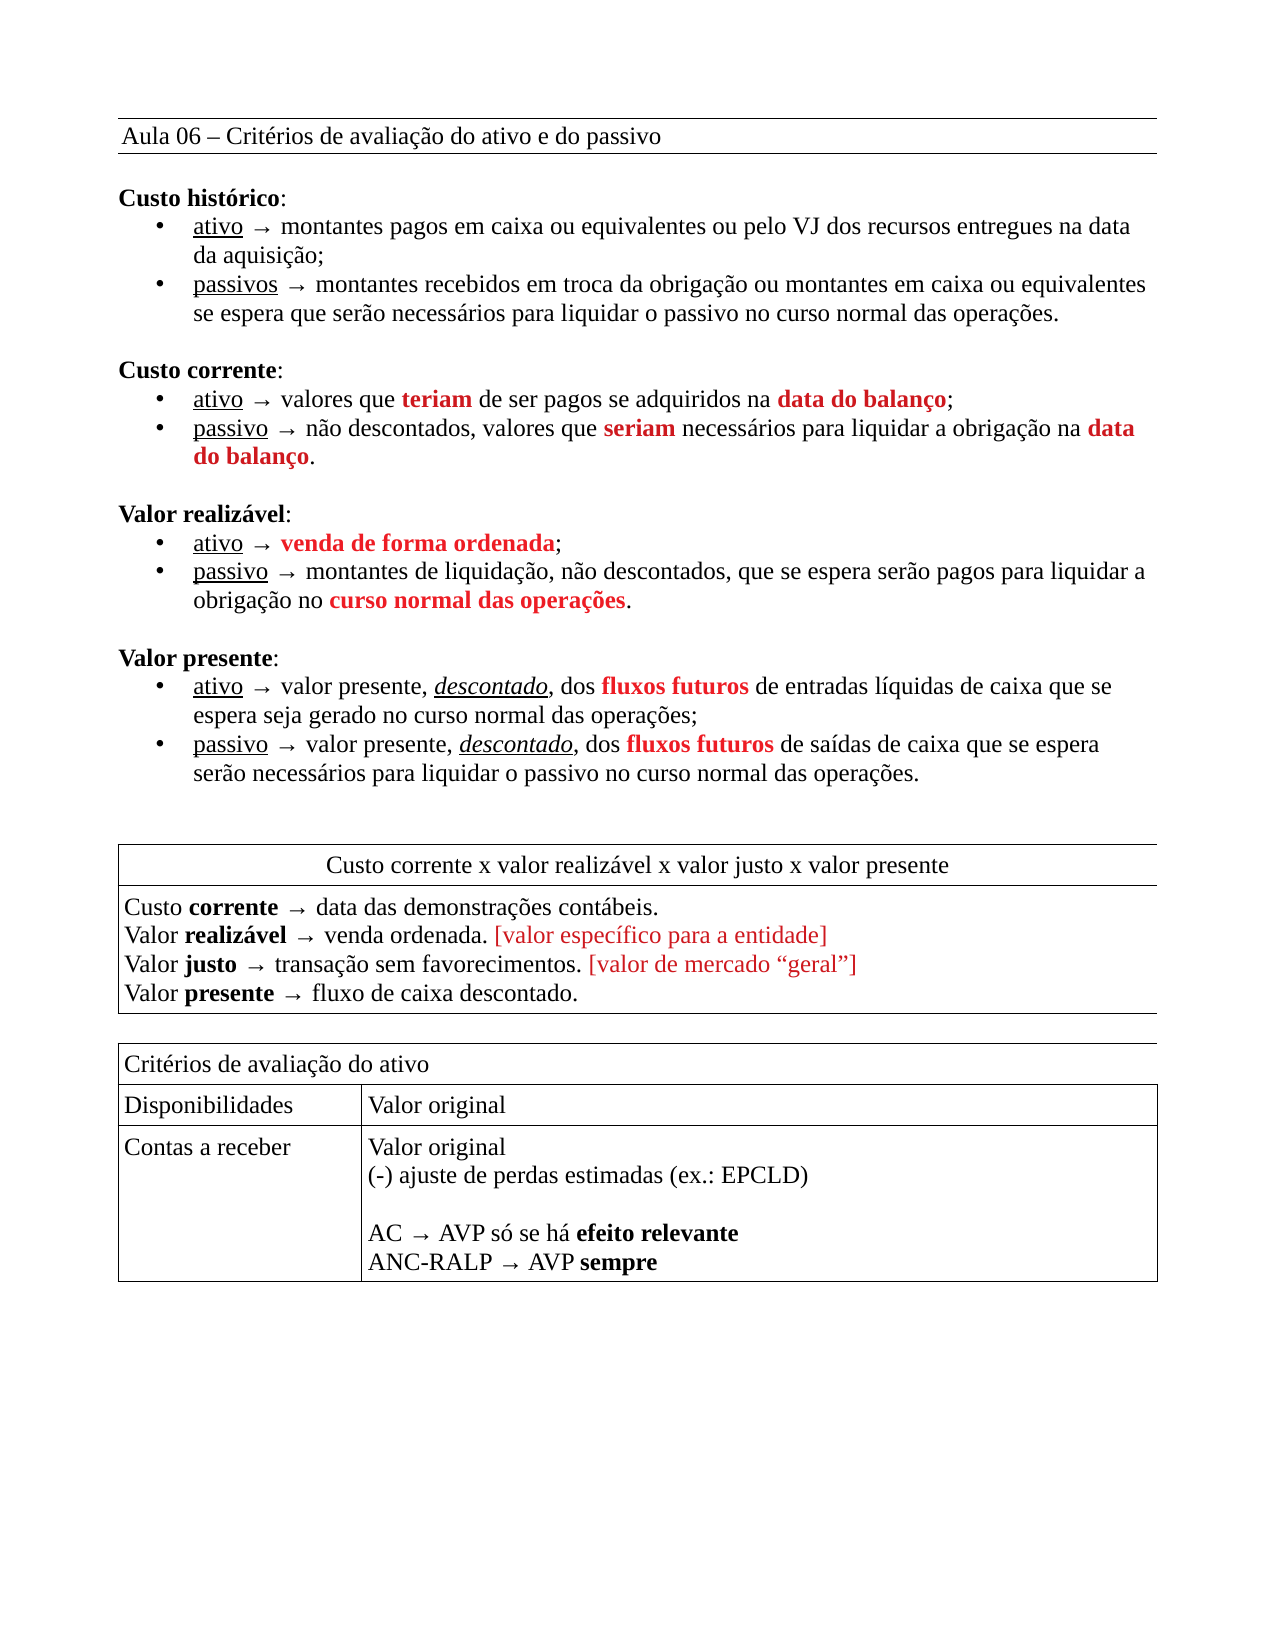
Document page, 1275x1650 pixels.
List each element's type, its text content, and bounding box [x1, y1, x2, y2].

table_header Critérios de avaliação do ativo [119, 1044, 1157, 1084]
list ativo → valor presente, descontado, dos fluxos futuros de entradas líquidas de caixa que se espera seja gerado no curso normal das operações; [156, 671, 1157, 729]
list passivos → montantes recebidos em troca da obrigação ou montantes em caixa ou equivalentes se espera que serão necessários para liquidar o passivo no curso normal das operações. [156, 269, 1157, 326]
table_cell Valor original (-) ajuste de perdas estimadas (ex.: EPCLD) AC → AVP só se há efeito relevante ANC-RALP → AVP sempre [362, 1126, 1157, 1281]
table_header Custo corrente x valor realizável x valor justo x valor presente [119, 845, 1157, 885]
text Valor realizável: [118, 499, 1157, 528]
table_cell Custo corrente → data das demonstrações contábeis. Valor realizável → venda ordenada. [valor específico para a entidade] Valor justo → transação sem favorecimentos. [valor de mercado “geral”] Valor presente → fluxo de caixa descontado. [119, 886, 1157, 1013]
text Custo corrente: [118, 355, 1157, 384]
table_cell Disponibilidades [119, 1085, 361, 1125]
list passivo → montantes de liquidação, não descontados, que se espera serão pagos para liquidar a obrigação no curso normal das operações. [156, 556, 1157, 614]
list ativo → montantes pagos em caixa ou equivalentes ou pelo VJ dos recursos entregues na data da aquisição; [156, 211, 1157, 269]
text Valor presente: [118, 643, 1157, 671]
table_cell Valor original [362, 1085, 1157, 1125]
list passivo → valor presente, descontado, dos fluxos futuros de saídas de caixa que se espera serão necessários para liquidar o passivo no curso normal das operações. [156, 729, 1157, 786]
text Custo histórico: [118, 183, 1157, 211]
list ativo → venda de forma ordenada; [156, 528, 1157, 556]
table_cell Contas a receber [119, 1126, 361, 1281]
list passivo → não descontados, valores que seriam necessários para liquidar a obrigação na data do balanço. [156, 413, 1157, 470]
list ativo → valores que teriam de ser pagos se adquiridos na data do balanço; [156, 384, 1157, 413]
